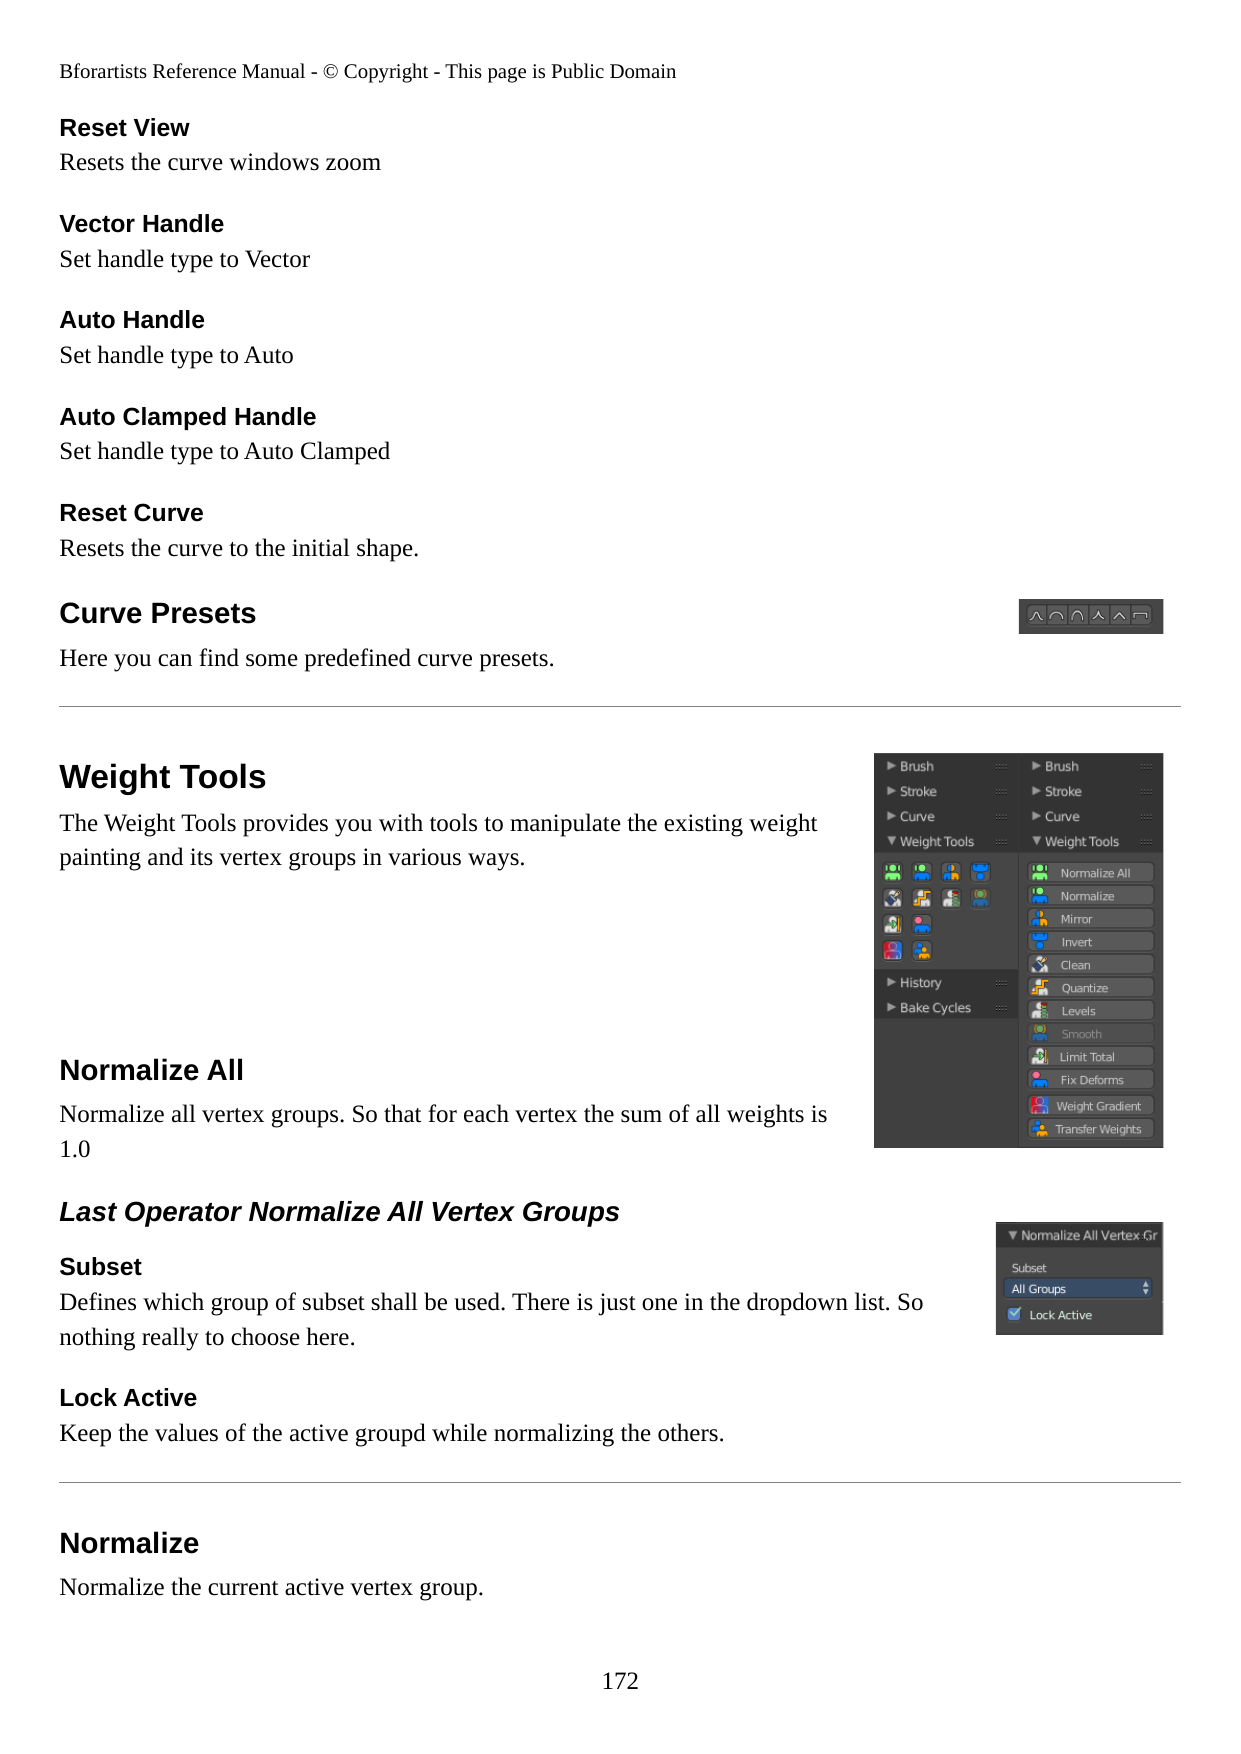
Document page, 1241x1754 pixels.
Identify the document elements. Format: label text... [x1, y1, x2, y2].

text Set handle type to Vector [59, 244, 1181, 272]
text The Weight Tools provides you with tools to manipulate the existing weight painting and its vertex groups in various ways. [59, 808, 874, 871]
text Set handle type to Auto [59, 340, 1181, 369]
subtitle Vector Handle [59, 209, 1181, 237]
subtitle Auto Handle [59, 305, 1181, 334]
subtitle Weight Tools [59, 757, 874, 795]
subtitle Reset Curve [59, 498, 1181, 527]
text Keep the values of the active groupd while normalizing the others. [59, 1418, 1181, 1447]
text Resets the curve windows zoom [59, 147, 1181, 176]
text Normalize all vertex groups. So that for each vertex the sum of all weights is 1.0 [59, 1099, 1181, 1163]
picture [874, 753, 1164, 1148]
text Set handle type to Auto Clamped [59, 436, 1181, 465]
text Normalize the current active vertex group. [59, 1572, 1181, 1601]
picture [995, 1222, 1164, 1335]
subtitle Curve Presets [59, 596, 1181, 630]
subtitle Lock Active [59, 1383, 1181, 1412]
subtitle [1164, 1252, 1181, 1281]
subtitle Reset View [59, 113, 1181, 141]
subtitle Subset [59, 1252, 995, 1281]
text Defines which group of subset shall be used. There is just one in the dropdown list. So nothing really to choose here. [59, 1287, 1181, 1350]
subtitle [1164, 1053, 1181, 1087]
subtitle [1164, 757, 1181, 795]
text Here you can find some predefined curve presets. [59, 643, 1181, 671]
subtitle Normalize All [59, 1053, 874, 1087]
text Resets the curve to the initial shape. [59, 533, 1181, 562]
subtitle Auto Clamped Handle [59, 402, 1181, 430]
picture [1018, 599, 1164, 634]
subtitle Last Operator Normalize All Vertex Groups [59, 1196, 1181, 1227]
subtitle Normalize [59, 1526, 1181, 1559]
